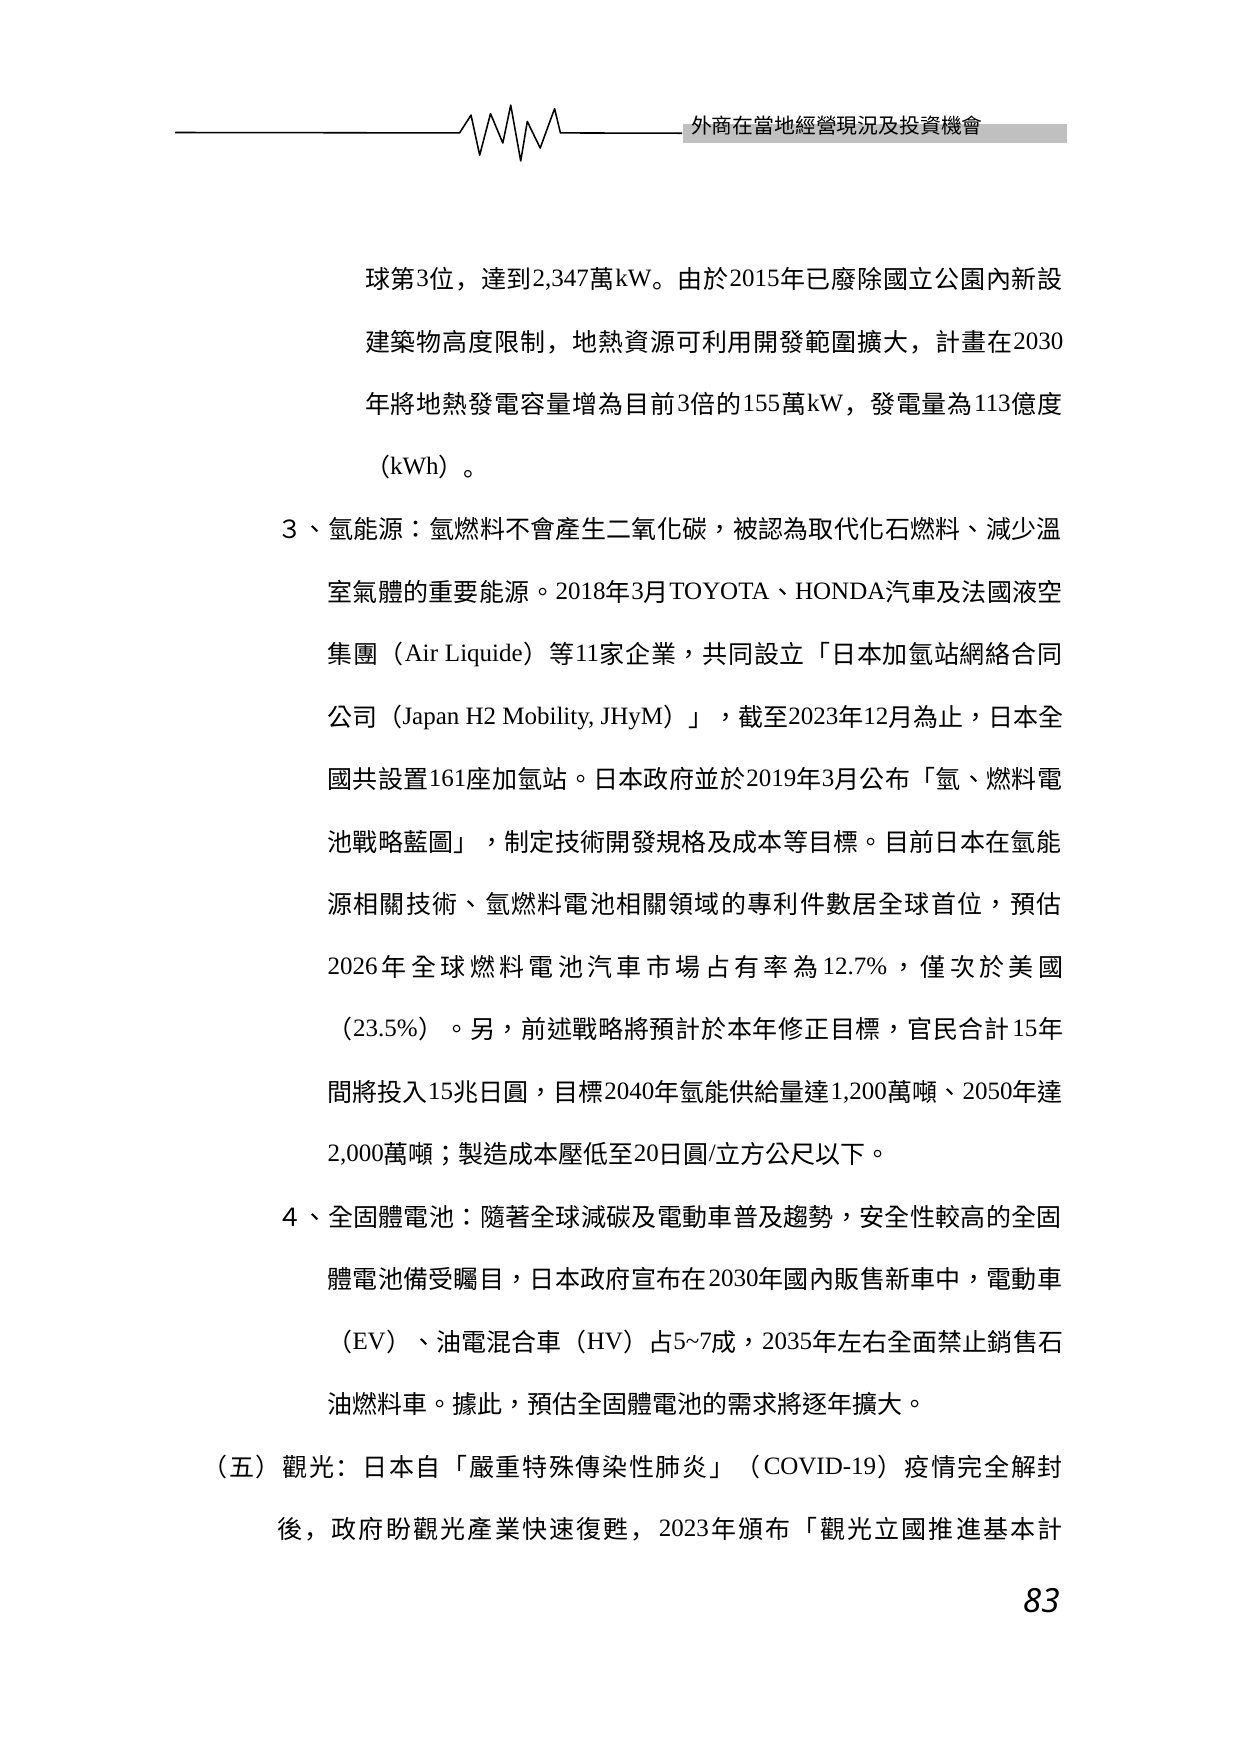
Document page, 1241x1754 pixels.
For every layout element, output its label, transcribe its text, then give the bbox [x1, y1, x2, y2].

text ３、氫能源：氫燃料不會產生二氧化碳，被認為取代化石燃料、減少溫室氣體的重要能源。2018年3月TOYOTA、HONDA汽車及法國液空集團（Air Liquide）等11家企業，共同設立「日本加氫站網絡合同公司（Japan H2 Mobility, JHyM）」，截至2023年12月為止，日本全國共設置161座加氫站。日本政府並於2019年3月公布「氫、燃料電池戰略藍圖」，制定技術開發規格及成本等目標。目前日本在氫能源相關技術、氫燃料電池相關領域的專利件數居全球首位，預估2026年全球燃料電池汽車市場占有率為12.7%，僅次於美國（23.5%）。另，前述戰略將預計於本年修正目標，官民合計15年間將投入15兆日圓，目標2040年氫能供給量達1,200萬噸、2050年達2,000萬噸；製造成本壓低至20日圓/立方公尺以下。 [277, 486, 1063, 1174]
text （五）觀光：日本自「嚴重特殊傳染性肺炎」（COVID-19）疫情完全解封後，政府盼觀光產業快速復甦，2023年頒布「觀光立國推進基本計 [202, 1424, 1063, 1549]
text ４、全固體電池：隨著全球減碳及電動車普及趨勢，安全性較高的全固體電池備受矚目，日本政府宣布在2030年國內販售新車中，電動車（EV）、油電混合車（HV）占5~7成，2035年左右全面禁止銷售石油燃料車。據此，預估全固體電池的需求將逐年擴大。 [277, 1174, 1063, 1424]
text 球第3位，達到2,347萬kW。由於2015年已廢除國立公園內新設建築物高度限制，地熱資源可利用開發範圍擴大，計畫在2030年將地熱發電容量增為目前3倍的155萬kW，發電量為113億度（kWh）。 [302, 236, 1063, 486]
